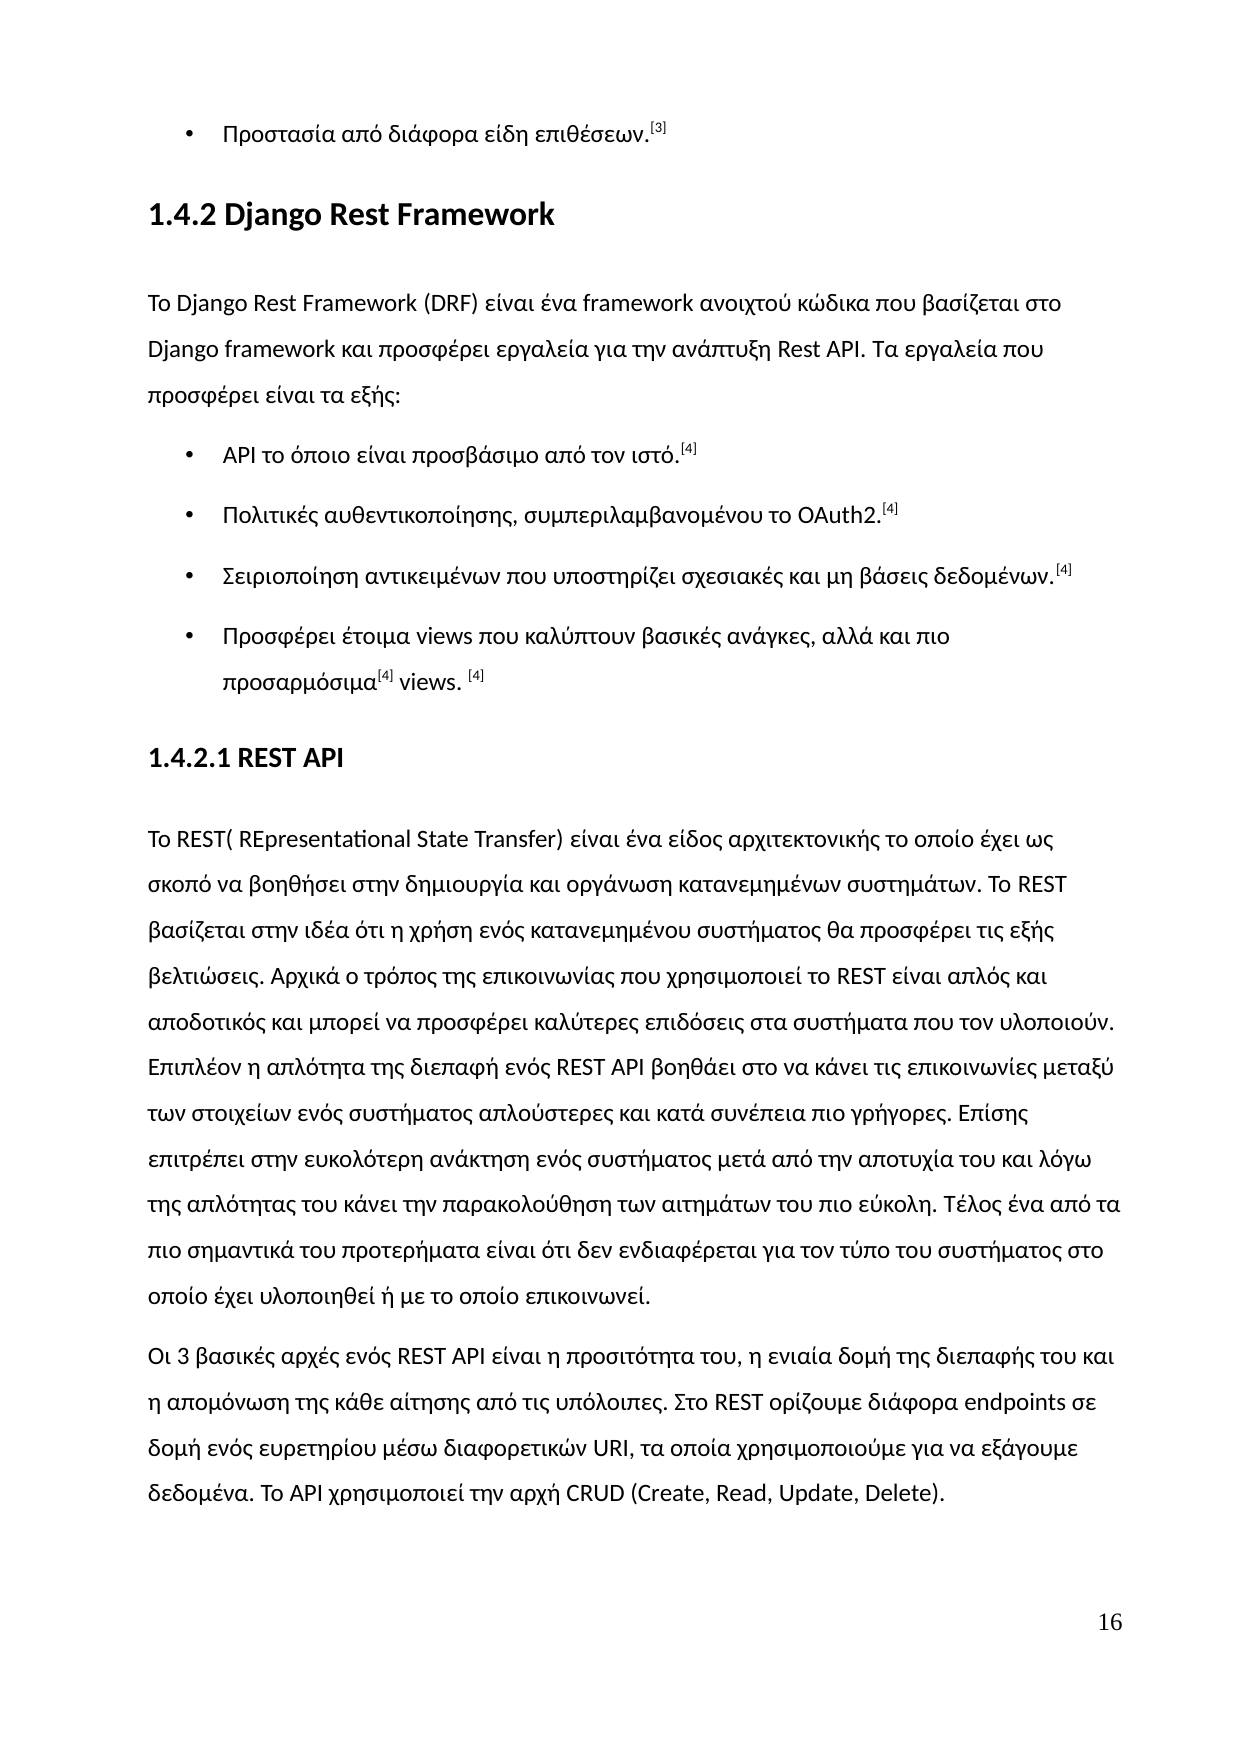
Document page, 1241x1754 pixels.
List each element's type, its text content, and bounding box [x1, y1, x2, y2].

list Προσφέρει έτοιμα views που καλύπτουν βασικές ανάγκες, αλλά και πιο προσαρμόσιμα[4] views. [4] [185, 620, 1122, 696]
subtitle 1.4.2.1 REST API [148, 739, 1122, 774]
text Οι 3 βασικές αρχές ενός REST API είναι η προσιτότητα του, η ενιαία δομή της διεπαφής του και η απομόνωση της κάθε αίτησης από τις υπόλοιπες. Στο REST ορίζουμε διάφορα endpoints σε δομή ενός ευρετηρίου μέσω διαφορετικών URI, τα οποία χρησιμοποιούμε για να εξάγουμε δεδομένα. Το API χρησιμοποιεί την αρχή CRUD (Create, Read, Update, Delete). [148, 1340, 1122, 1508]
text Το Django Rest Framework (DRF) είναι ένα framework ανοιχτού κώδικα που βασίζεται στο Django framework και προσφέρει εργαλεία για την ανάπτυξη Rest API. Τα εργαλεία που προσφέρει είναι τα εξής: [148, 287, 1122, 409]
text Το REST( REpresentational State Transfer) είναι ένα είδος αρχιτεκτονικής το οποίο έχει ως σκοπό να βοηθήσει στην δημιουργία και οργάνωση κατανεμημένων συστημάτων. Το REST βασίζεται στην ιδέα ότι η χρήση ενός κατανεμημένου συστήματος θα προσφέρει τις εξής βελτιώσεις. Αρχικά ο τρόπος της επικοινωνίας που χρησιμοποιεί το REST είναι απλός και αποδοτικός και μπορεί να προσφέρει καλύτερες επιδόσεις στα συστήματα που τον υλοποιούν. Επιπλέον η απλότητα της διεπαφή ενός REST API βοηθάει στο να κάνει τις επικοινωνίες μεταξύ των στοιχείων ενός συστήματος απλούστερες και κατά συνέπεια πιο γρήγορες. Επίσης επιτρέπει στην ευκολότερη ανάκτηση ενός συστήματος μετά από την αποτυχία του και λόγω της απλότητας του κάνει την παρακολούθηση των αιτημάτων του πιο εύκολη. Τέλος ένα από τα πιο σημαντικά του προτερήματα είναι ότι δεν ενδιαφέρεται για τον τύπο του συστήματος στο οποίο έχει υλοποιηθεί ή με το οποίο επικοινωνεί. [148, 823, 1122, 1311]
subtitle 1.4.2 Django Rest Framework [148, 193, 1122, 234]
list Σειριοποίηση αντικειμένων που υποστηρίζει σχεσιακές και μη βάσεις δεδομένων.[4] [185, 560, 1122, 590]
list API το όποιο είναι προσβάσιμο από τον ιστό.[4] [185, 439, 1122, 470]
list Πολιτικές αυθεντικοποίησης, συμπεριλαμβανομένου το OAuth2.[4] [185, 499, 1122, 530]
list Προστασία από διάφορα είδη επιθέσεων.[3] [185, 118, 1122, 149]
